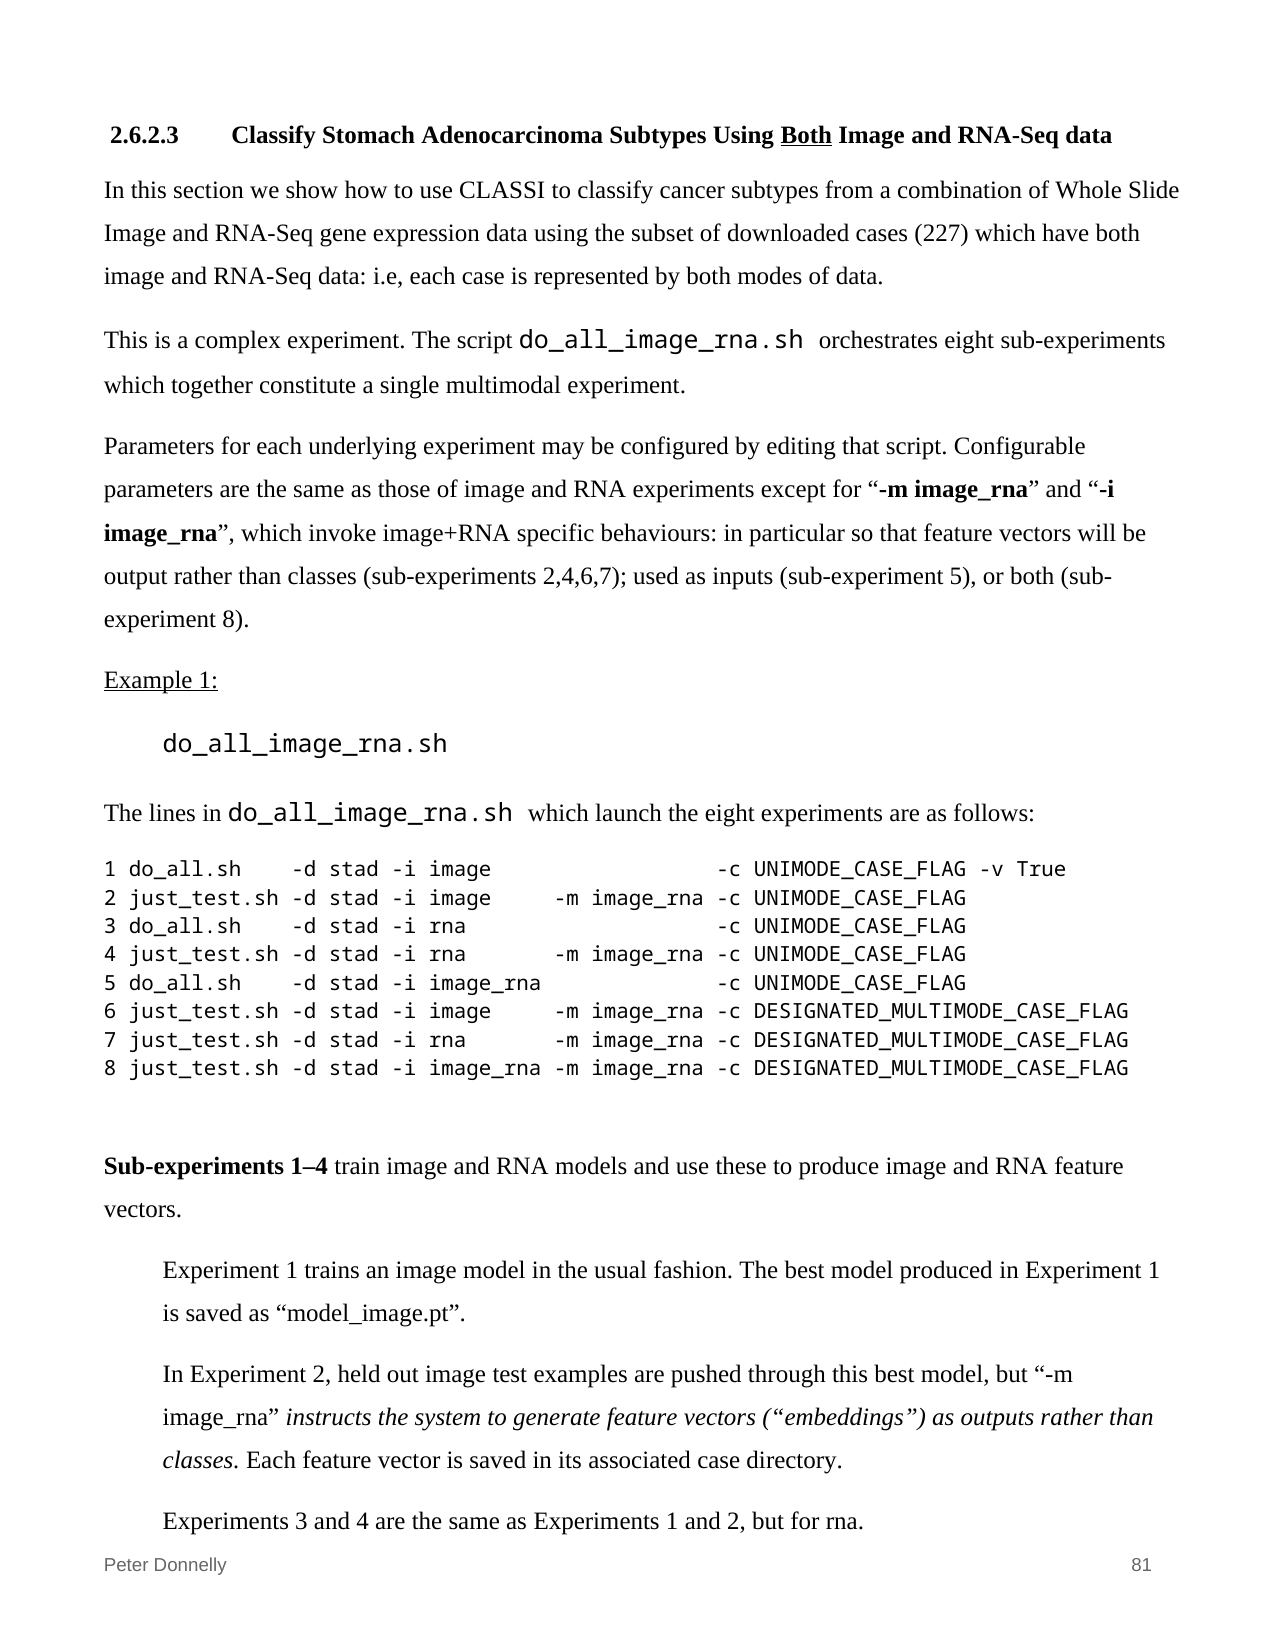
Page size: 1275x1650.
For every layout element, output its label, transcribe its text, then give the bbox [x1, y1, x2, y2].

text 5 do_all.sh -d stad -i image_rna -c UNIMODE_CASE_FLAG [103, 968, 1181, 996]
text 4 just_test.sh -d stad -i rna -m image_rna -c UNIMODE_CASE_FLAG [103, 939, 1181, 968]
text 7 just_test.sh -d stad -i rna -m image_rna -c DESIGNATED_MULTIMODE_CASE_FLAG [103, 1025, 1181, 1053]
text do_all_image_rna.sh [162, 726, 1181, 760]
text 6 just_test.sh -d stad -i image -m image_rna -c DESIGNATED_MULTIMODE_CASE_FLAG [103, 996, 1181, 1025]
text Example 1: [103, 665, 1181, 693]
text 8 just_test.sh -d stad -i image_rna -m image_rna -c DESIGNATED_MULTIMODE_CASE_FLAG [103, 1053, 1181, 1082]
text Experiments 3 and 4 are the same as Experiments 1 and 2, but for rna. [162, 1506, 1181, 1535]
text This is a complex experiment. The script do_all_image_rna.sh orchestrates eight sub-experiments which together constitute a single multimodal experiment. [103, 322, 1181, 399]
text Experiment 1 trains an image model in the usual fashion. The best model produced in Experiment 1 is saved as “model_image.pt”. [162, 1255, 1181, 1327]
text In Experiment 2, held out image test examples are pushed through this best model, but “-m image_rna” instructs the system to generate feature vectors (“embeddings”) as outputs rather than classes. Each feature vector is saved in its associated case directory. [162, 1359, 1181, 1474]
text Sub-experiments 1–4 train image and RNA models and use these to produce image and RNA feature vectors. [103, 1151, 1181, 1223]
text 2 just_test.sh -d stad -i image -m image_rna -c UNIMODE_CASE_FLAG [103, 883, 1181, 911]
text 1 do_all.sh -d stad -i image -c UNIMODE_CASE_FLAG -v True [103, 854, 1181, 883]
subtitle Classify Stomach Adenocarcinoma Subtypes Using Both Image and RNA-Seq data [103, 120, 1181, 148]
text 3 do_all.sh -d stad -i rna -c UNIMODE_CASE_FLAG [103, 911, 1181, 939]
text The lines in do_all_image_rna.sh which launch the eight experiments are as follows: [103, 794, 1181, 828]
text Parameters for each underlying experiment may be configured by editing that script. Configurable parameters are the same as those of image and RNA experiments except for “-m image_rna” and “-i image_rna”, which invoke image+RNA specific behaviours: in particular so that feature vectors will be output rather than classes (sub-experiments 2,4,6,7); used as inputs (sub-experiment 5), or both (sub-experiment 8). [103, 431, 1181, 633]
text In this section we show how to use CLASSI to classify cancer subtypes from a combination of Whole Slide Image and RNA-Seq gene expression data using the subset of downloaded cases (227) which have both image and RNA-Seq data: i.e, each case is represented by both modes of data. [103, 175, 1181, 290]
